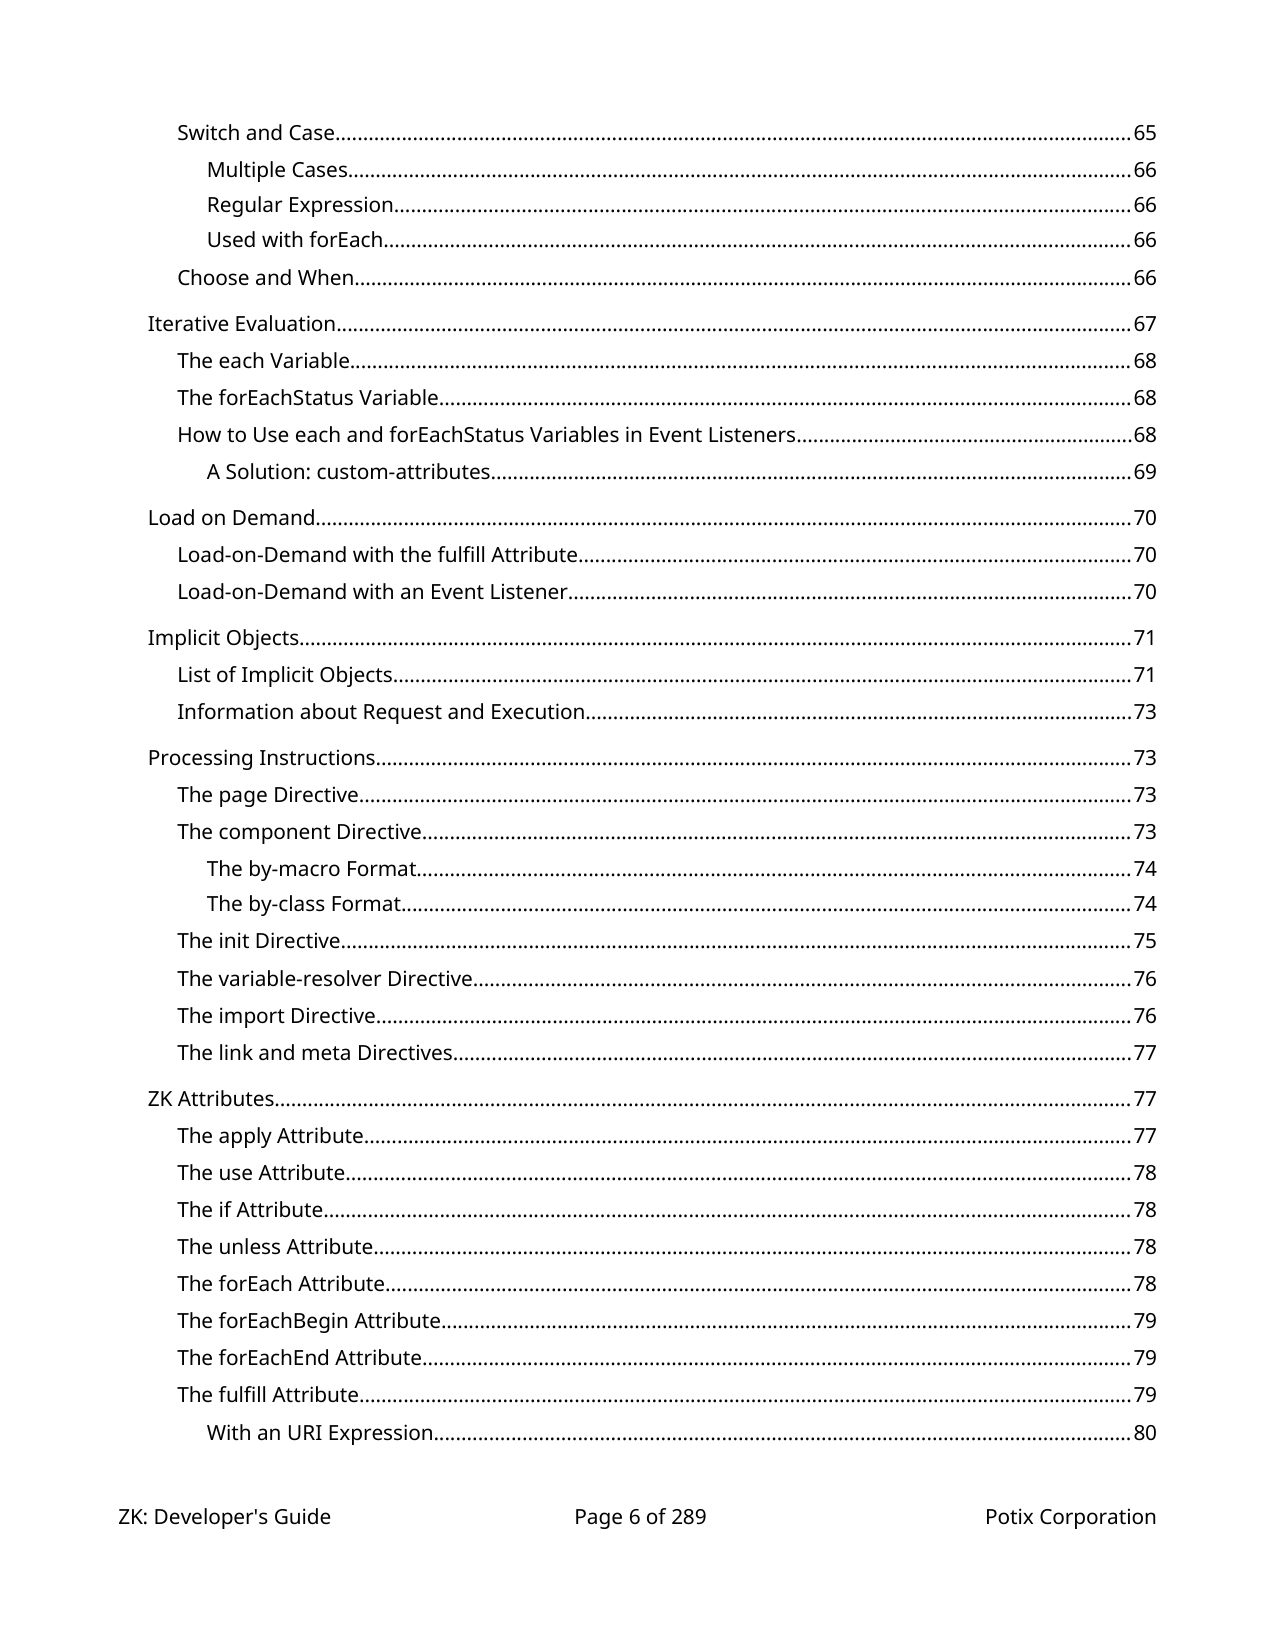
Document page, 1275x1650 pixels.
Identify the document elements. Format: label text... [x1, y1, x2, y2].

text With an URI Expression 80 [207, 1418, 1157, 1446]
text Used with forEach 66 [207, 226, 1157, 254]
text The by-class Format 74 [207, 889, 1157, 918]
text Load-on-Demand with an Event Listener 70 [177, 577, 1157, 605]
text The import Directive 76 [177, 1001, 1157, 1029]
text The fulfill Attribute 79 [177, 1381, 1157, 1409]
text Regular Expression 66 [207, 190, 1157, 219]
text ZK Attributes 77 [148, 1084, 1157, 1112]
text Multiple Cases 66 [207, 155, 1157, 183]
text The apply Attribute 77 [177, 1121, 1157, 1149]
text A Solution: custom-attributes 69 [207, 457, 1157, 485]
text The forEach Attribute 78 [177, 1269, 1157, 1297]
text Iterative Evaluation 67 [148, 309, 1157, 337]
text The each Variable 68 [177, 346, 1157, 374]
text The if Attribute 78 [177, 1195, 1157, 1223]
text The forEachBegin Attribute 79 [177, 1306, 1157, 1334]
text The by-macro Format 74 [207, 854, 1157, 883]
text The forEachEnd Attribute 79 [177, 1343, 1157, 1372]
text The unless Attribute 78 [177, 1232, 1157, 1260]
text Load on Demand 70 [148, 503, 1157, 531]
text Processing Instructions 73 [148, 743, 1157, 771]
text The link and meta Directives 77 [177, 1038, 1157, 1066]
text Implicit Objects 71 [148, 623, 1157, 651]
text The variable-resolver Directive 76 [177, 964, 1157, 992]
text The forEachStatus Variable 68 [177, 383, 1157, 411]
text The init Directive 75 [177, 927, 1157, 955]
text The page Directive 73 [177, 780, 1157, 808]
text How to Use each and forEachStatus Variables in Event Listeners 68 [177, 420, 1157, 448]
text Choose and When 66 [177, 263, 1157, 291]
text List of Implicit Objects 71 [177, 660, 1157, 688]
text The component Directive 73 [177, 817, 1157, 846]
text Information about Request and Execution 73 [177, 697, 1157, 725]
text Switch and Case 65 [177, 118, 1157, 146]
text The use Attribute 78 [177, 1158, 1157, 1186]
text Load-on-Demand with the fulfill Attribute 70 [177, 540, 1157, 568]
